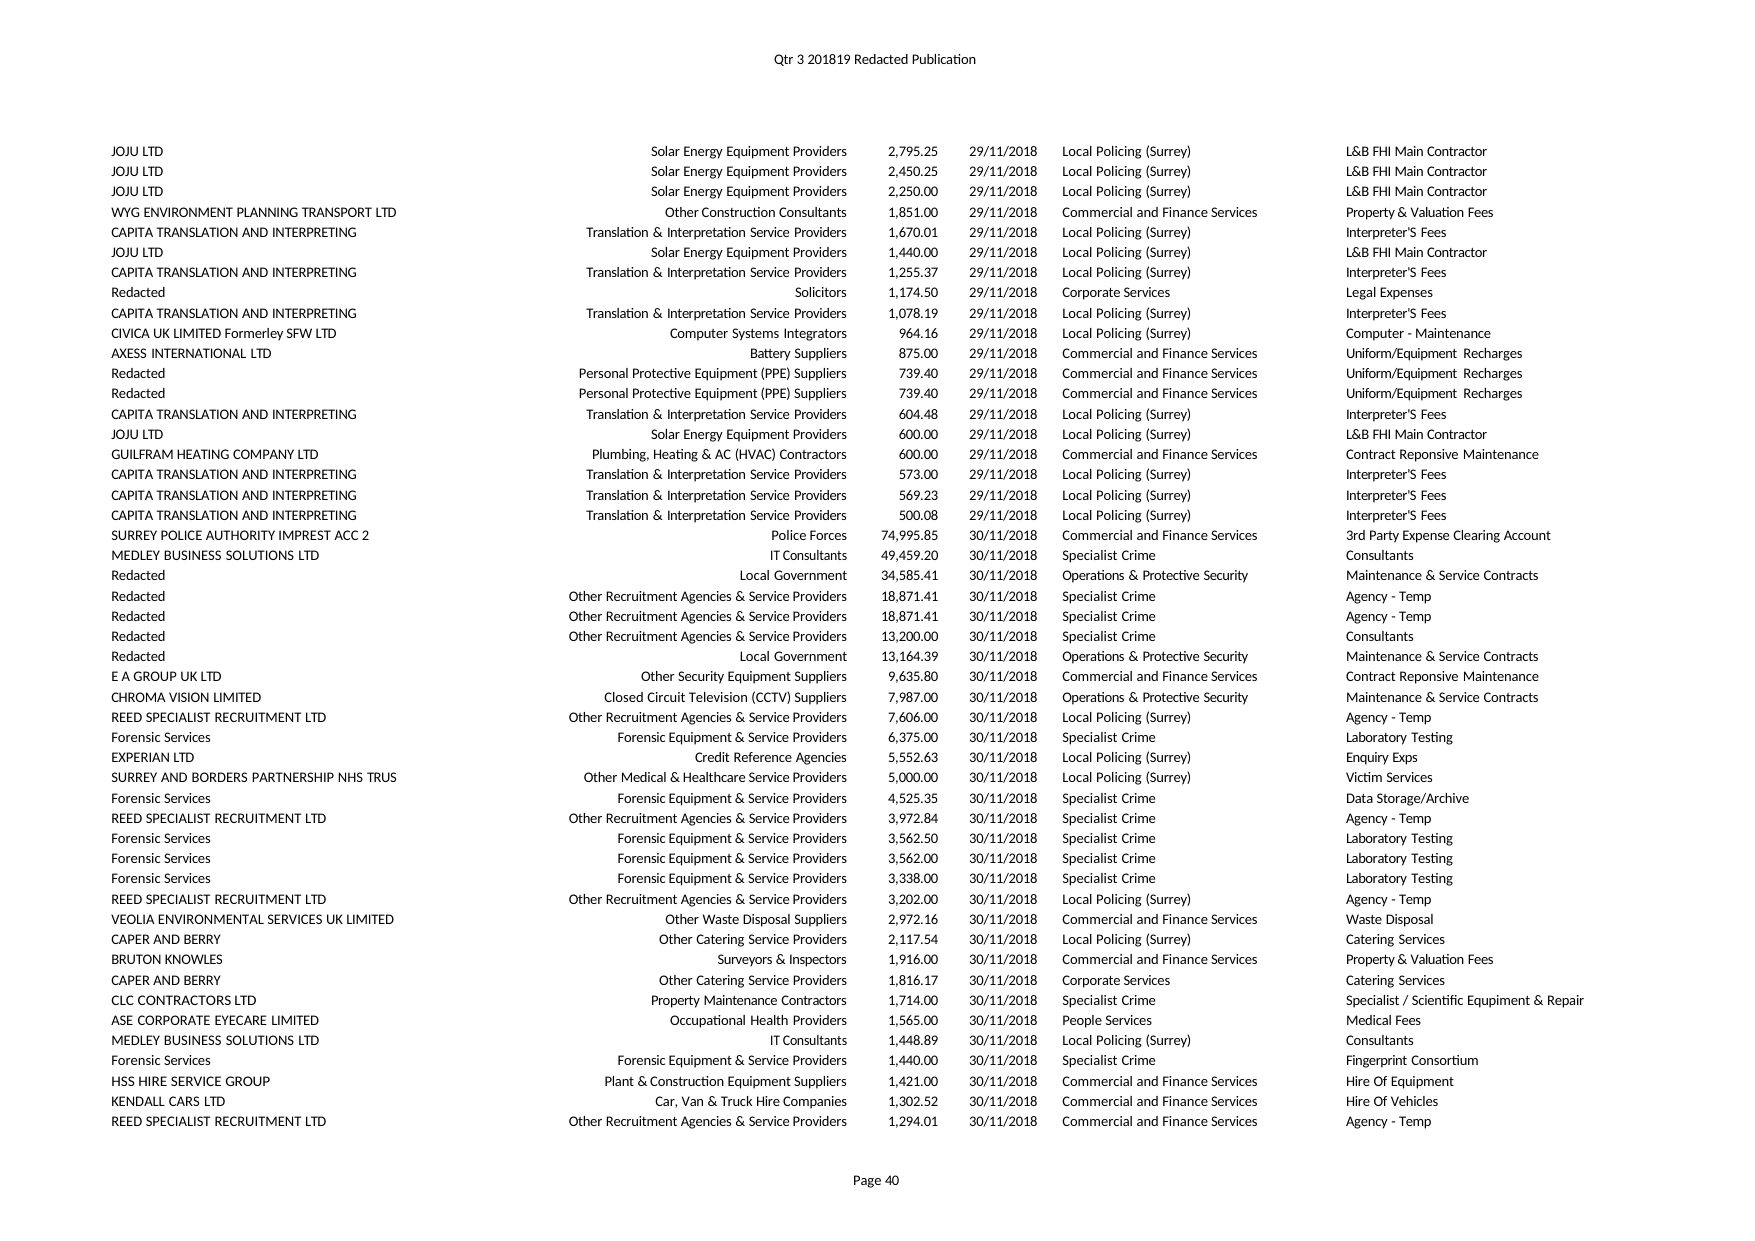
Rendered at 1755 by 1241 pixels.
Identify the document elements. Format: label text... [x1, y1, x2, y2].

table_cell Other Catering Service Providers [484, 970, 862, 990]
table_cell Property & Valuation Fees [1304, 202, 1592, 222]
table_cell Laboratory Testing [1304, 869, 1592, 889]
table_cell Specialist Crime [1050, 829, 1304, 849]
table_cell 2,250.00 [863, 182, 953, 202]
table_cell 30/11/2018 [954, 910, 1050, 930]
table_cell Local Policing (Surrey) [1050, 505, 1304, 526]
table_cell 30/11/2018 [954, 849, 1050, 869]
table_cell 30/11/2018 [954, 647, 1050, 667]
table_cell 30/11/2018 [954, 809, 1050, 829]
table_cell IT Consultants [484, 546, 862, 566]
table_cell 30/11/2018 [954, 1071, 1050, 1091]
table_cell MEDLEY BUSINESS SOLUTIONS LTD [106, 1031, 484, 1051]
table_cell 1,294.01 [863, 1112, 953, 1132]
table_cell Credit Reference Agencies [484, 748, 862, 768]
table_cell 30/11/2018 [954, 586, 1050, 606]
table_cell 1,440.00 [863, 243, 953, 263]
table_cell Interpreter'S Fees [1304, 485, 1592, 505]
table_cell Battery Suppliers [484, 344, 862, 364]
table_cell Agency - Temp [1304, 586, 1592, 606]
table_cell Police Forces [484, 526, 862, 546]
table_cell Other Recruitment Agencies & Service Providers [484, 586, 862, 606]
table_cell 30/11/2018 [954, 1091, 1050, 1112]
table_cell 2,450.25 [863, 162, 953, 182]
table_cell 29/11/2018 [954, 243, 1050, 263]
table_cell Maintenance & Service Contracts [1304, 647, 1592, 667]
table_cell Forensic Equipment & Service Providers [484, 788, 862, 808]
table_cell Local Policing (Surrey) [1050, 930, 1304, 950]
table_cell Other Recruitment Agencies & Service Providers [484, 809, 862, 829]
table_cell Local Policing (Surrey) [1050, 465, 1304, 485]
table_cell 1,440.00 [863, 1051, 953, 1071]
table_cell Uniform/Equipment Recharges [1304, 344, 1592, 364]
table_cell CAPITA TRANSLATION AND INTERPRETING [106, 303, 484, 323]
table_cell SURREY POLICE AUTHORITY IMPREST ACC 2 [106, 526, 484, 546]
table_cell CAPER AND BERRY [106, 930, 484, 950]
table_cell 30/11/2018 [954, 1031, 1050, 1051]
table_cell 1,448.89 [863, 1031, 953, 1051]
table_cell Specialist Crime [1050, 627, 1304, 647]
table_cell Commercial and Finance Services [1050, 1071, 1304, 1091]
table_cell MEDLEY BUSINESS SOLUTIONS LTD [106, 546, 484, 566]
table_cell 964.16 [863, 324, 953, 344]
table_cell Waste Disposal [1304, 910, 1592, 930]
table_cell 30/11/2018 [954, 1112, 1050, 1132]
table_cell Forensic Equipment & Service Providers [484, 1051, 862, 1071]
table_cell Uniform/Equipment Recharges [1304, 364, 1592, 384]
table_cell Plant & Construction Equipment Suppliers [484, 1071, 862, 1091]
table_cell Redacted [106, 647, 484, 667]
table_cell Solar Energy Equipment Providers [484, 182, 862, 202]
table_cell Specialist Crime [1050, 788, 1304, 808]
table_cell 29/11/2018 [954, 404, 1050, 424]
table_cell Agency - Temp [1304, 708, 1592, 728]
table_cell 30/11/2018 [954, 748, 1050, 768]
table_cell Translation & Interpretation Service Providers [484, 465, 862, 485]
table_cell AXESS INTERNATIONAL LTD [106, 344, 484, 364]
table_cell 600.00 [863, 445, 953, 465]
table_cell 30/11/2018 [954, 708, 1050, 728]
table_cell Solar Energy Equipment Providers [484, 243, 862, 263]
table_cell Maintenance & Service Contracts [1304, 566, 1592, 586]
table_cell 573.00 [863, 465, 953, 485]
table_cell 739.40 [863, 384, 953, 404]
table_cell Solicitors [484, 283, 862, 303]
table_cell CHROMA VISION LIMITED [106, 687, 484, 707]
table_cell Forensic Equipment & Service Providers [484, 849, 862, 869]
table_cell HSS HIRE SERVICE GROUP [106, 1071, 484, 1091]
table_cell Other Security Equipment Suppliers [484, 667, 862, 687]
table_cell GUILFRAM HEATING COMPANY LTD [106, 445, 484, 465]
table_cell 604.48 [863, 404, 953, 424]
table_cell L&B FHI Main Contractor [1304, 162, 1592, 182]
table_cell Corporate Services [1050, 283, 1304, 303]
table_cell Operations & Protective Security [1050, 566, 1304, 586]
table_cell CAPITA TRANSLATION AND INTERPRETING [106, 465, 484, 485]
table_cell WYG ENVIRONMENT PLANNING TRANSPORT LTD [106, 202, 484, 222]
table_cell Forensic Services [106, 728, 484, 748]
table_cell 5,000.00 [863, 768, 953, 788]
table_cell Interpreter'S Fees [1304, 465, 1592, 485]
table_cell 2,117.54 [863, 930, 953, 950]
table_cell 3,562.50 [863, 829, 953, 849]
table_header L&B FHI Main Contractor [1304, 143, 1592, 162]
table_cell Forensic Services [106, 829, 484, 849]
table_cell REED SPECIALIST RECRUITMENT LTD [106, 1112, 484, 1132]
table_cell Property & Valuation Fees [1304, 950, 1592, 970]
table_cell Local Government [484, 647, 862, 667]
table_cell Translation & Interpretation Service Providers [484, 505, 862, 526]
table_cell 1,670.01 [863, 223, 953, 243]
table_cell Specialist Crime [1050, 546, 1304, 566]
table_cell Car, Van & Truck Hire Companies [484, 1091, 862, 1112]
table_cell 739.40 [863, 364, 953, 384]
table_cell 30/11/2018 [954, 627, 1050, 647]
table_cell Translation & Interpretation Service Providers [484, 263, 862, 283]
table_cell 3,202.00 [863, 889, 953, 909]
table_cell 30/11/2018 [954, 1011, 1050, 1031]
table_cell 3,972.84 [863, 809, 953, 829]
table_cell L&B FHI Main Contractor [1304, 182, 1592, 202]
table_cell 13,164.39 [863, 647, 953, 667]
table_cell Forensic Services [106, 849, 484, 869]
table_cell Data Storage/Archive [1304, 788, 1592, 808]
table_cell Laboratory Testing [1304, 728, 1592, 748]
table_cell Local Policing (Surrey) [1050, 1031, 1304, 1051]
table_cell REED SPECIALIST RECRUITMENT LTD [106, 809, 484, 829]
table_cell Other Waste Disposal Suppliers [484, 910, 862, 930]
table_cell 30/11/2018 [954, 829, 1050, 849]
table_cell 29/11/2018 [954, 303, 1050, 323]
table_cell Interpreter'S Fees [1304, 505, 1592, 526]
table_cell Translation & Interpretation Service Providers [484, 404, 862, 424]
table_cell 18,871.41 [863, 606, 953, 627]
table_cell 13,200.00 [863, 627, 953, 647]
table_cell Commercial and Finance Services [1050, 1091, 1304, 1112]
table_cell Hire Of Equipment [1304, 1071, 1592, 1091]
table_cell 29/11/2018 [954, 324, 1050, 344]
table_cell Forensic Services [106, 869, 484, 889]
table_cell 3,338.00 [863, 869, 953, 889]
table_cell 1,421.00 [863, 1071, 953, 1091]
table_header Solar Energy Equipment Providers [484, 143, 862, 162]
table_cell Commercial and Finance Services [1050, 384, 1304, 404]
table_cell Commercial and Finance Services [1050, 202, 1304, 222]
table_cell 4,525.35 [863, 788, 953, 808]
table_cell Operations & Protective Security [1050, 687, 1304, 707]
table_header 2,795.25 [863, 143, 953, 162]
table_cell 1,565.00 [863, 1011, 953, 1031]
table_cell 500.08 [863, 505, 953, 526]
table_cell Local Policing (Surrey) [1050, 889, 1304, 909]
table_cell Solar Energy Equipment Providers [484, 162, 862, 182]
table_cell Forensic Equipment & Service Providers [484, 829, 862, 849]
table_cell 7,606.00 [863, 708, 953, 728]
table_cell 29/11/2018 [954, 263, 1050, 283]
table_cell Other Recruitment Agencies & Service Providers [484, 627, 862, 647]
table_cell 30/11/2018 [954, 667, 1050, 687]
table_cell SURREY AND BORDERS PARTNERSHIP NHS TRUS [106, 768, 484, 788]
table_cell Commercial and Finance Services [1050, 667, 1304, 687]
table_cell CAPITA TRANSLATION AND INTERPRETING [106, 485, 484, 505]
table_cell L&B FHI Main Contractor [1304, 243, 1592, 263]
table_cell 1,302.52 [863, 1091, 953, 1112]
table_header JOJU LTD [106, 143, 484, 162]
table_cell Redacted [106, 364, 484, 384]
table_cell Specialist Crime [1050, 809, 1304, 829]
table_cell 30/11/2018 [954, 728, 1050, 748]
table_cell Redacted [106, 606, 484, 627]
table_cell Agency - Temp [1304, 889, 1592, 909]
table_cell 30/11/2018 [954, 1051, 1050, 1071]
table_cell 30/11/2018 [954, 970, 1050, 990]
table_cell 30/11/2018 [954, 990, 1050, 1011]
table_cell Commercial and Finance Services [1050, 445, 1304, 465]
table_cell Commercial and Finance Services [1050, 344, 1304, 364]
table_cell CAPITA TRANSLATION AND INTERPRETING [106, 223, 484, 243]
table_cell Medical Fees [1304, 1011, 1592, 1031]
table_cell Specialist Crime [1050, 869, 1304, 889]
table_cell 30/11/2018 [954, 930, 1050, 950]
table_cell Redacted [106, 586, 484, 606]
table_cell Redacted [106, 283, 484, 303]
table_cell Specialist Crime [1050, 990, 1304, 1011]
table_cell Agency - Temp [1304, 606, 1592, 627]
table_cell CAPER AND BERRY [106, 970, 484, 990]
table_cell 29/11/2018 [954, 384, 1050, 404]
table_cell Commercial and Finance Services [1050, 526, 1304, 546]
table_cell 29/11/2018 [954, 465, 1050, 485]
table_cell 29/11/2018 [954, 182, 1050, 202]
table_cell Commercial and Finance Services [1050, 364, 1304, 384]
table_cell Property Maintenance Contractors [484, 990, 862, 1011]
table_cell 29/11/2018 [954, 505, 1050, 526]
table_cell Specialist Crime [1050, 849, 1304, 869]
table_cell Laboratory Testing [1304, 829, 1592, 849]
table_cell Catering Services [1304, 970, 1592, 990]
table_cell Local Policing (Surrey) [1050, 324, 1304, 344]
table_cell 600.00 [863, 425, 953, 445]
table_cell JOJU LTD [106, 243, 484, 263]
table_cell KENDALL CARS LTD [106, 1091, 484, 1112]
table_cell Specialist / Scientific Equpiment & Repair [1304, 990, 1592, 1011]
table_cell Interpreter'S Fees [1304, 303, 1592, 323]
table_cell L&B FHI Main Contractor [1304, 425, 1592, 445]
table_cell Enquiry Exps [1304, 748, 1592, 768]
table_cell Consultants [1304, 1031, 1592, 1051]
table_cell Local Policing (Surrey) [1050, 243, 1304, 263]
table_cell Interpreter'S Fees [1304, 263, 1592, 283]
table_cell 30/11/2018 [954, 950, 1050, 970]
table_cell Forensic Services [106, 1051, 484, 1071]
table_cell Redacted [106, 384, 484, 404]
table_cell 1,816.17 [863, 970, 953, 990]
table_cell Other Recruitment Agencies & Service Providers [484, 708, 862, 728]
table_cell 30/11/2018 [954, 526, 1050, 546]
table_cell Contract Reponsive Maintenance [1304, 667, 1592, 687]
table_cell 30/11/2018 [954, 606, 1050, 627]
table_cell 5,552.63 [863, 748, 953, 768]
table_cell Local Policing (Surrey) [1050, 485, 1304, 505]
table_cell 1,174.50 [863, 283, 953, 303]
table_cell Personal Protective Equipment (PPE) Suppliers [484, 384, 862, 404]
table_cell 29/11/2018 [954, 162, 1050, 182]
table_cell 30/11/2018 [954, 788, 1050, 808]
table_cell BRUTON KNOWLES [106, 950, 484, 970]
table_cell Commercial and Finance Services [1050, 1112, 1304, 1132]
table_cell ASE CORPORATE EYECARE LIMITED [106, 1011, 484, 1031]
table_cell IT Consultants [484, 1031, 862, 1051]
table_cell 29/11/2018 [954, 445, 1050, 465]
table_cell Specialist Crime [1050, 728, 1304, 748]
table_cell Consultants [1304, 627, 1592, 647]
table_cell Surveyors & Inspectors [484, 950, 862, 970]
table_cell Catering Services [1304, 930, 1592, 950]
table_cell Fingerprint Consortium [1304, 1051, 1592, 1071]
table_cell Local Policing (Surrey) [1050, 768, 1304, 788]
table_cell Other Recruitment Agencies & Service Providers [484, 889, 862, 909]
table_cell Specialist Crime [1050, 606, 1304, 627]
table_cell 29/11/2018 [954, 283, 1050, 303]
table_cell 7,987.00 [863, 687, 953, 707]
table_cell 29/11/2018 [954, 425, 1050, 445]
table_cell Interpreter'S Fees [1304, 223, 1592, 243]
table_cell CIVICA UK LIMITED Formerley SFW LTD [106, 324, 484, 344]
table_cell Laboratory Testing [1304, 849, 1592, 869]
table_cell 6,375.00 [863, 728, 953, 748]
table_cell 29/11/2018 [954, 202, 1050, 222]
table_cell 1,078.19 [863, 303, 953, 323]
table_cell Contract Reponsive Maintenance [1304, 445, 1592, 465]
table_cell People Services [1050, 1011, 1304, 1031]
table_cell Operations & Protective Security [1050, 647, 1304, 667]
table_cell Commercial and Finance Services [1050, 950, 1304, 970]
table_cell Forensic Equipment & Service Providers [484, 728, 862, 748]
table_cell CAPITA TRANSLATION AND INTERPRETING [106, 263, 484, 283]
table_cell Commercial and Finance Services [1050, 910, 1304, 930]
table_cell JOJU LTD [106, 182, 484, 202]
table_cell 29/11/2018 [954, 344, 1050, 364]
table_cell Local Policing (Surrey) [1050, 748, 1304, 768]
table_cell Local Policing (Surrey) [1050, 404, 1304, 424]
table_cell Specialist Crime [1050, 1051, 1304, 1071]
table_cell Specialist Crime [1050, 586, 1304, 606]
table_cell Maintenance & Service Contracts [1304, 687, 1592, 707]
table_cell Other Catering Service Providers [484, 930, 862, 950]
table_cell Uniform/Equipment Recharges [1304, 384, 1592, 404]
table_cell Other Medical & Healthcare Service Providers [484, 768, 862, 788]
table_cell Local Policing (Surrey) [1050, 182, 1304, 202]
table_cell Translation & Interpretation Service Providers [484, 485, 862, 505]
table_cell Agency - Temp [1304, 1112, 1592, 1132]
table_cell Plumbing, Heating & AC (HVAC) Contractors [484, 445, 862, 465]
table_cell 29/11/2018 [954, 223, 1050, 243]
table_cell Computer - Maintenance [1304, 324, 1592, 344]
table_cell JOJU LTD [106, 425, 484, 445]
table_cell Legal Expenses [1304, 283, 1592, 303]
table_cell 1,916.00 [863, 950, 953, 970]
table_cell Hire Of Vehicles [1304, 1091, 1592, 1112]
table_cell 1,255.37 [863, 263, 953, 283]
table_cell Solar Energy Equipment Providers [484, 425, 862, 445]
table_cell Other Recruitment Agencies & Service Providers [484, 1112, 862, 1132]
table_cell 49,459.20 [863, 546, 953, 566]
table_cell 1,851.00 [863, 202, 953, 222]
table_cell Corporate Services [1050, 970, 1304, 990]
table_cell 30/11/2018 [954, 869, 1050, 889]
table_cell REED SPECIALIST RECRUITMENT LTD [106, 708, 484, 728]
table_cell Translation & Interpretation Service Providers [484, 303, 862, 323]
table_cell Local Policing (Surrey) [1050, 162, 1304, 182]
table_cell Closed Circuit Television (CCTV) Suppliers [484, 687, 862, 707]
table_cell 34,585.41 [863, 566, 953, 586]
table_cell 1,714.00 [863, 990, 953, 1011]
table_cell 30/11/2018 [954, 768, 1050, 788]
table_cell 30/11/2018 [954, 546, 1050, 566]
table_cell E A GROUP UK LTD [106, 667, 484, 687]
table_cell Local Policing (Surrey) [1050, 425, 1304, 445]
table_cell Consultants [1304, 546, 1592, 566]
table_cell 30/11/2018 [954, 687, 1050, 707]
table_cell 29/11/2018 [954, 485, 1050, 505]
table_cell Other Recruitment Agencies & Service Providers [484, 606, 862, 627]
table_cell 30/11/2018 [954, 889, 1050, 909]
table_cell Interpreter'S Fees [1304, 404, 1592, 424]
table_cell 3rd Party Expense Clearing Account [1304, 526, 1592, 546]
table_cell VEOLIA ENVIRONMENTAL SERVICES UK LIMITED [106, 910, 484, 930]
table_cell 569.23 [863, 485, 953, 505]
table_cell 29/11/2018 [954, 364, 1050, 384]
table_cell 30/11/2018 [954, 566, 1050, 586]
table_cell Forensic Services [106, 788, 484, 808]
table_cell EXPERIAN LTD [106, 748, 484, 768]
table_cell Translation & Interpretation Service Providers [484, 223, 862, 243]
table_cell 875.00 [863, 344, 953, 364]
table_header Local Policing (Surrey) [1050, 143, 1304, 162]
table_cell Personal Protective Equipment (PPE) Suppliers [484, 364, 862, 384]
table_cell Redacted [106, 566, 484, 586]
table_cell Local Policing (Surrey) [1050, 303, 1304, 323]
table_cell Victim Services [1304, 768, 1592, 788]
table_cell JOJU LTD [106, 162, 484, 182]
table_cell 74,995.85 [863, 526, 953, 546]
table_cell Local Policing (Surrey) [1050, 263, 1304, 283]
table_cell Forensic Equipment & Service Providers [484, 869, 862, 889]
table_cell Other Construction Consultants [484, 202, 862, 222]
table_cell Redacted [106, 627, 484, 647]
table_cell Occupational Health Providers [484, 1011, 862, 1031]
table_cell REED SPECIALIST RECRUITMENT LTD [106, 889, 484, 909]
table_cell 2,972.16 [863, 910, 953, 930]
table_cell CLC CONTRACTORS LTD [106, 990, 484, 1011]
table_cell 9,635.80 [863, 667, 953, 687]
table_cell Local Policing (Surrey) [1050, 708, 1304, 728]
table_cell 3,562.00 [863, 849, 953, 869]
table_header 29/11/2018 [954, 143, 1050, 162]
table_cell Local Government [484, 566, 862, 586]
table_cell Local Policing (Surrey) [1050, 223, 1304, 243]
table_cell CAPITA TRANSLATION AND INTERPRETING [106, 505, 484, 526]
table_cell CAPITA TRANSLATION AND INTERPRETING [106, 404, 484, 424]
table_cell Computer Systems Integrators [484, 324, 862, 344]
table_cell 18,871.41 [863, 586, 953, 606]
table_cell Agency - Temp [1304, 809, 1592, 829]
